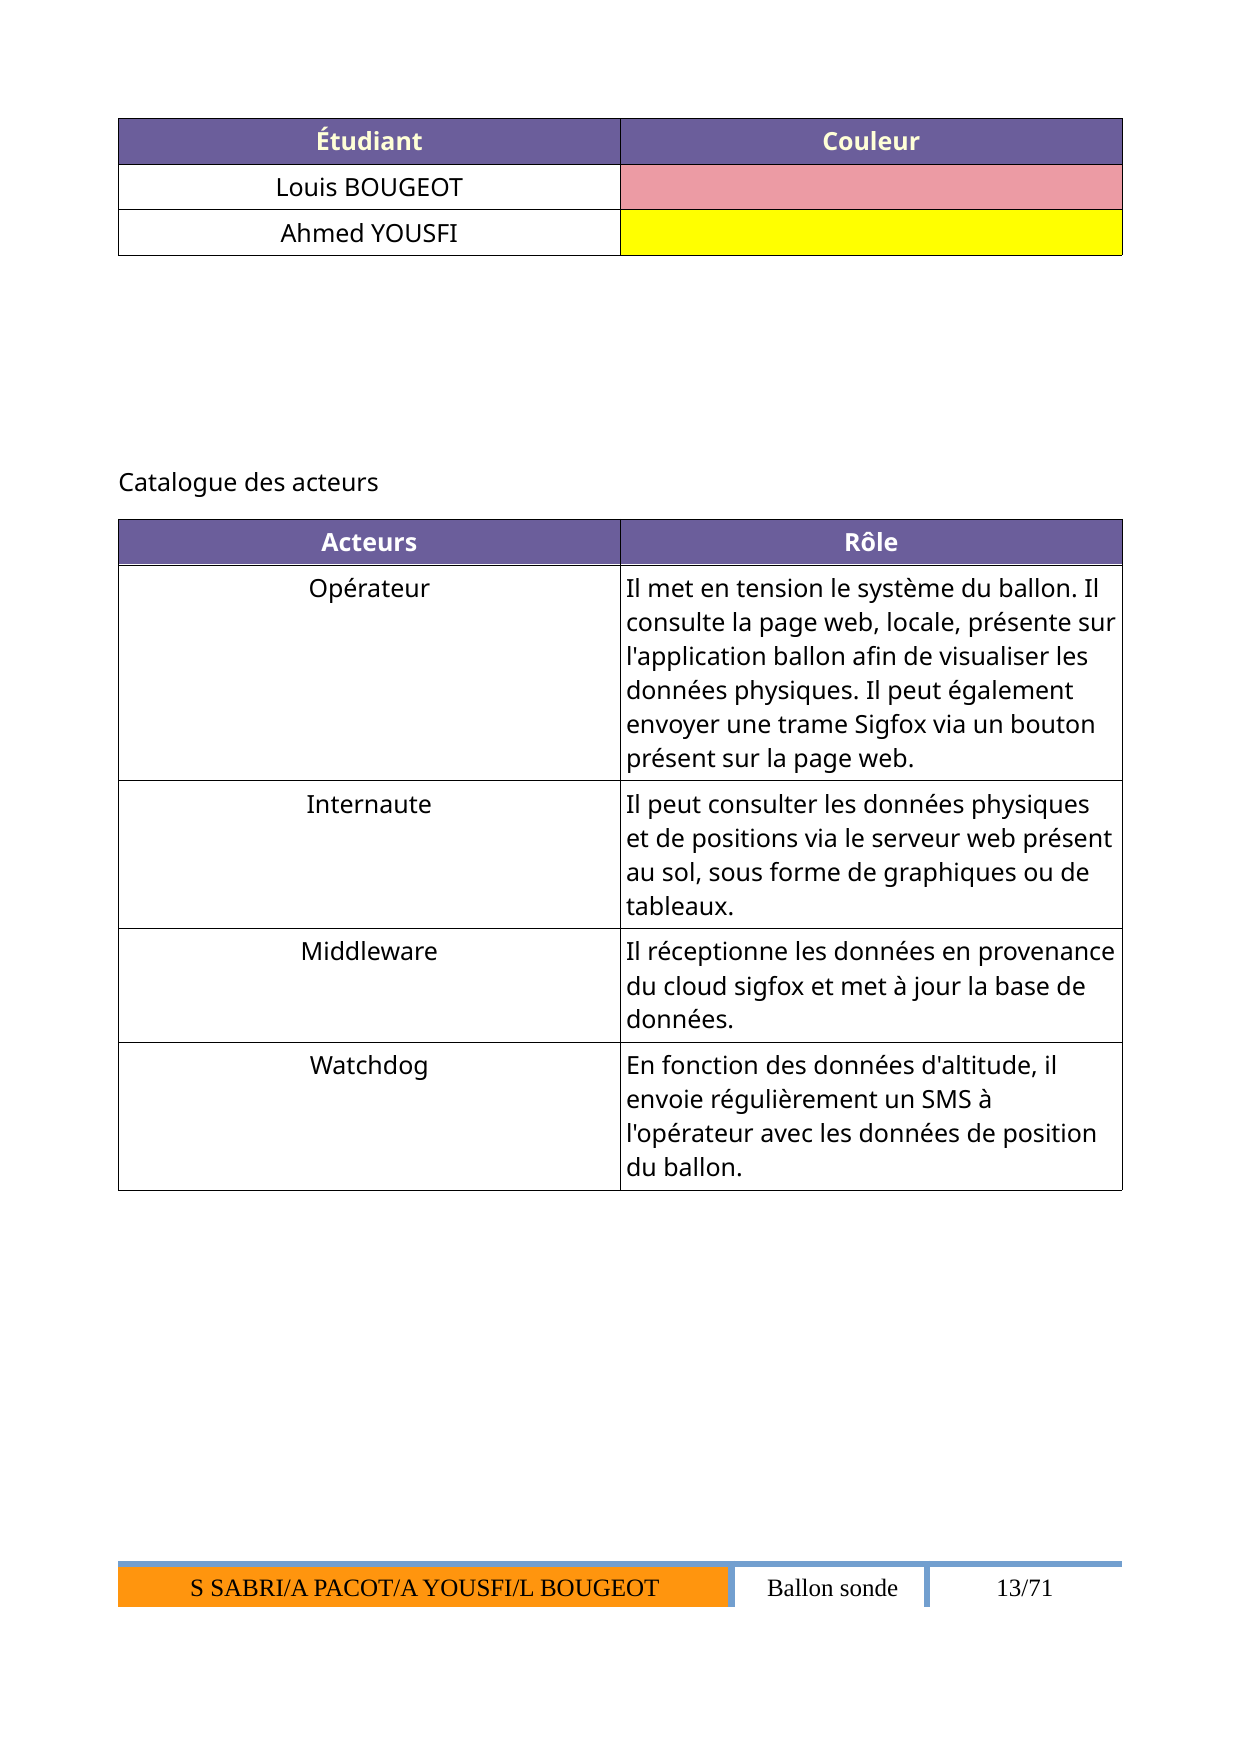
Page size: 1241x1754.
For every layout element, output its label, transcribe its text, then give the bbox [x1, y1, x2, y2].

table_cell Watchdog [119, 1043, 620, 1190]
table_cell En fonction des données d'altitude, il envoie régulièrement un SMS à l'opérateur avec les données de position du ballon. [621, 1043, 1122, 1190]
table_cell Ahmed YOUSFI [119, 210, 620, 255]
table_cell [621, 165, 1122, 209]
table_cell Il réceptionne les données en provenance du cloud sigfox et met à jour la base de données. [621, 929, 1122, 1042]
table_cell Louis BOUGEOT [119, 165, 620, 209]
table_header Rôle [621, 520, 1122, 564]
table_header Couleur [621, 119, 1122, 164]
text Catalogue des acteurs [118, 465, 1122, 499]
table_header Étudiant [119, 119, 620, 164]
table_header Acteurs [119, 520, 620, 564]
table_cell [621, 210, 1122, 255]
table_cell Middleware [119, 929, 620, 1042]
table_cell Il peut consulter les données physiques et de positions via le serveur web présent au sol, sous forme de graphiques ou de tableaux. [621, 781, 1122, 928]
table_cell Internaute [119, 781, 620, 928]
table_cell Il met en tension le système du ballon. Il consulte la page web, locale, présente sur l'application ballon afin de visualiser les données physiques. Il peut également envoyer une trame Sigfox via un bouton présent sur la page web. [621, 566, 1122, 780]
table_cell Opérateur [119, 566, 620, 780]
